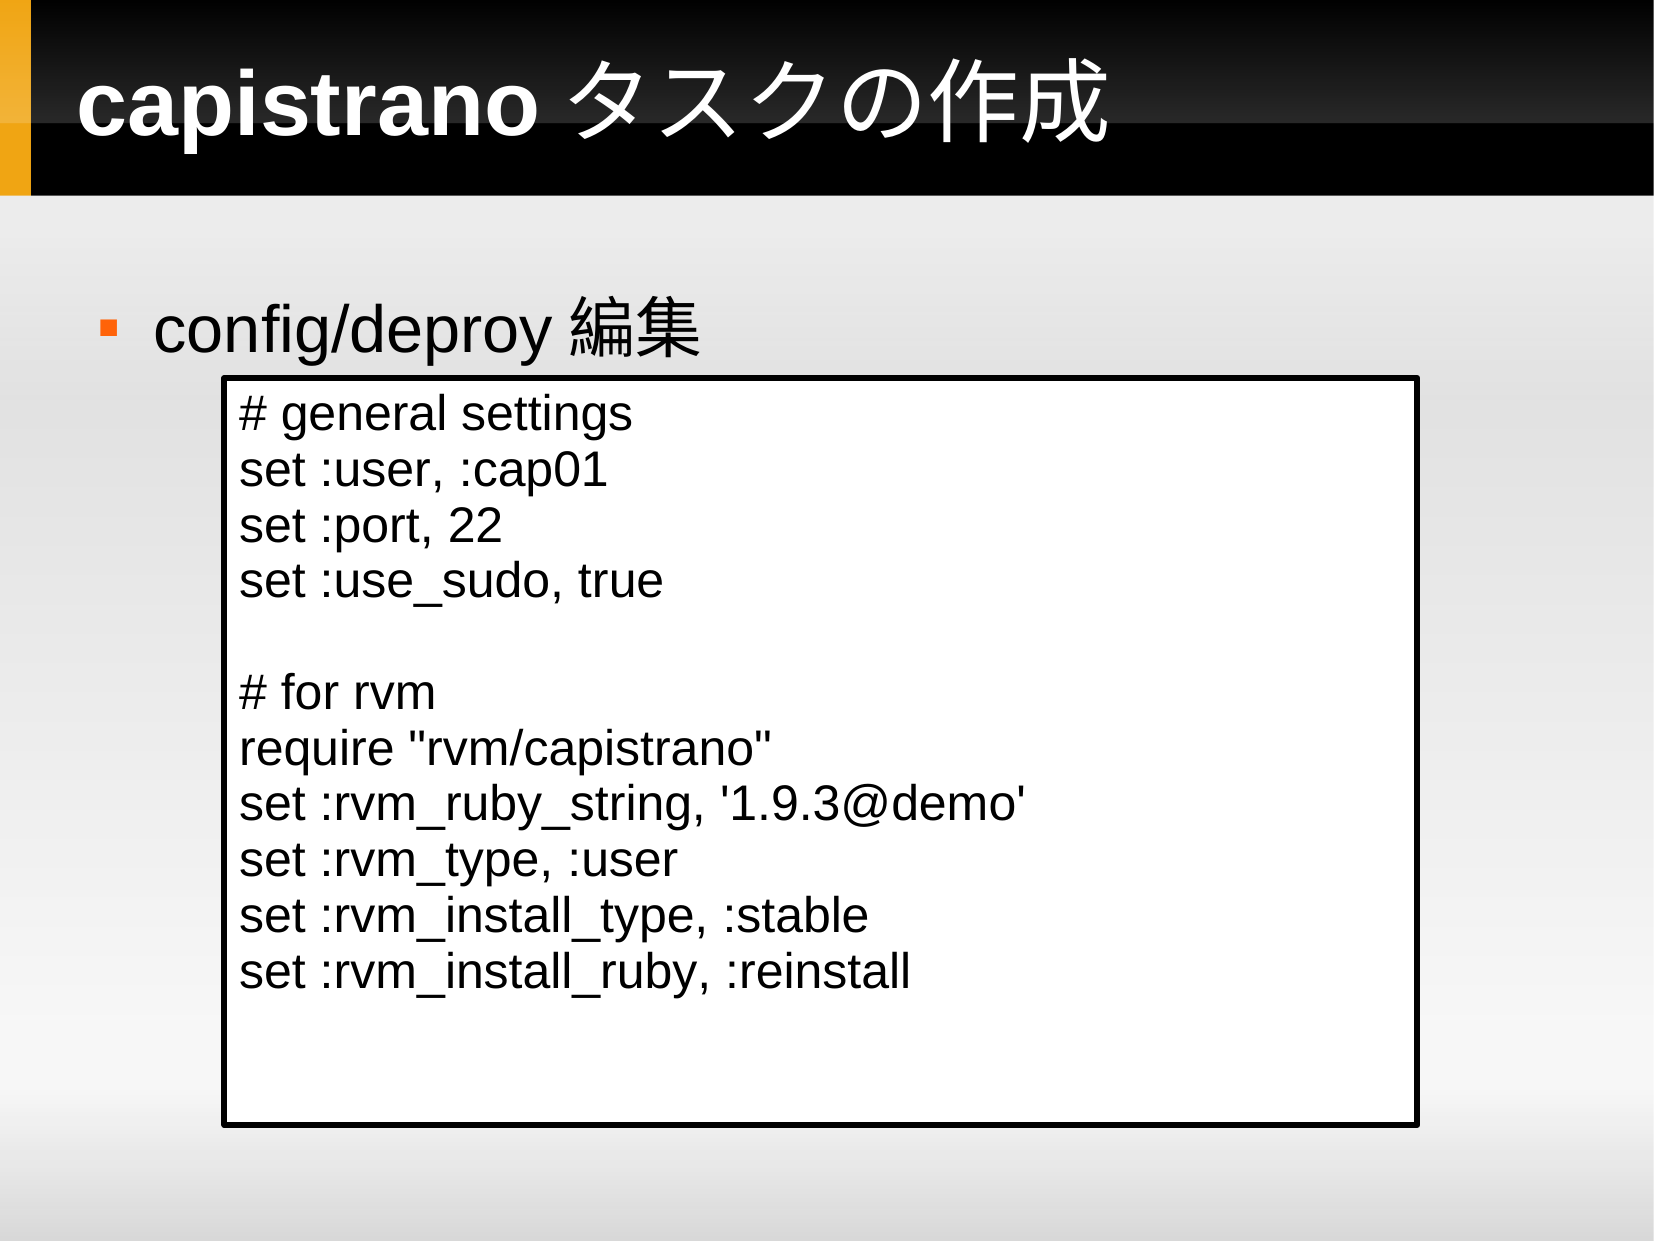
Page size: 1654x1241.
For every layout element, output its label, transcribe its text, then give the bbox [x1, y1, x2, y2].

text_box # general settings set :user, :cap01 set :port, 22 set :use_sudo, true # for rvm require "rvm/capistrano" set :rvm_ruby_string, '1.9.3@demo' set :rvm_type, :user set :rvm_install_type, :stable set :rvm_install_ruby, :reinstall [224, 377, 1418, 1125]
list config/deproy編集 [82, 290, 1571, 1109]
title capistranoタスクの作成 [76, 0, 1565, 208]
picture [0, 0, 1654, 1241]
